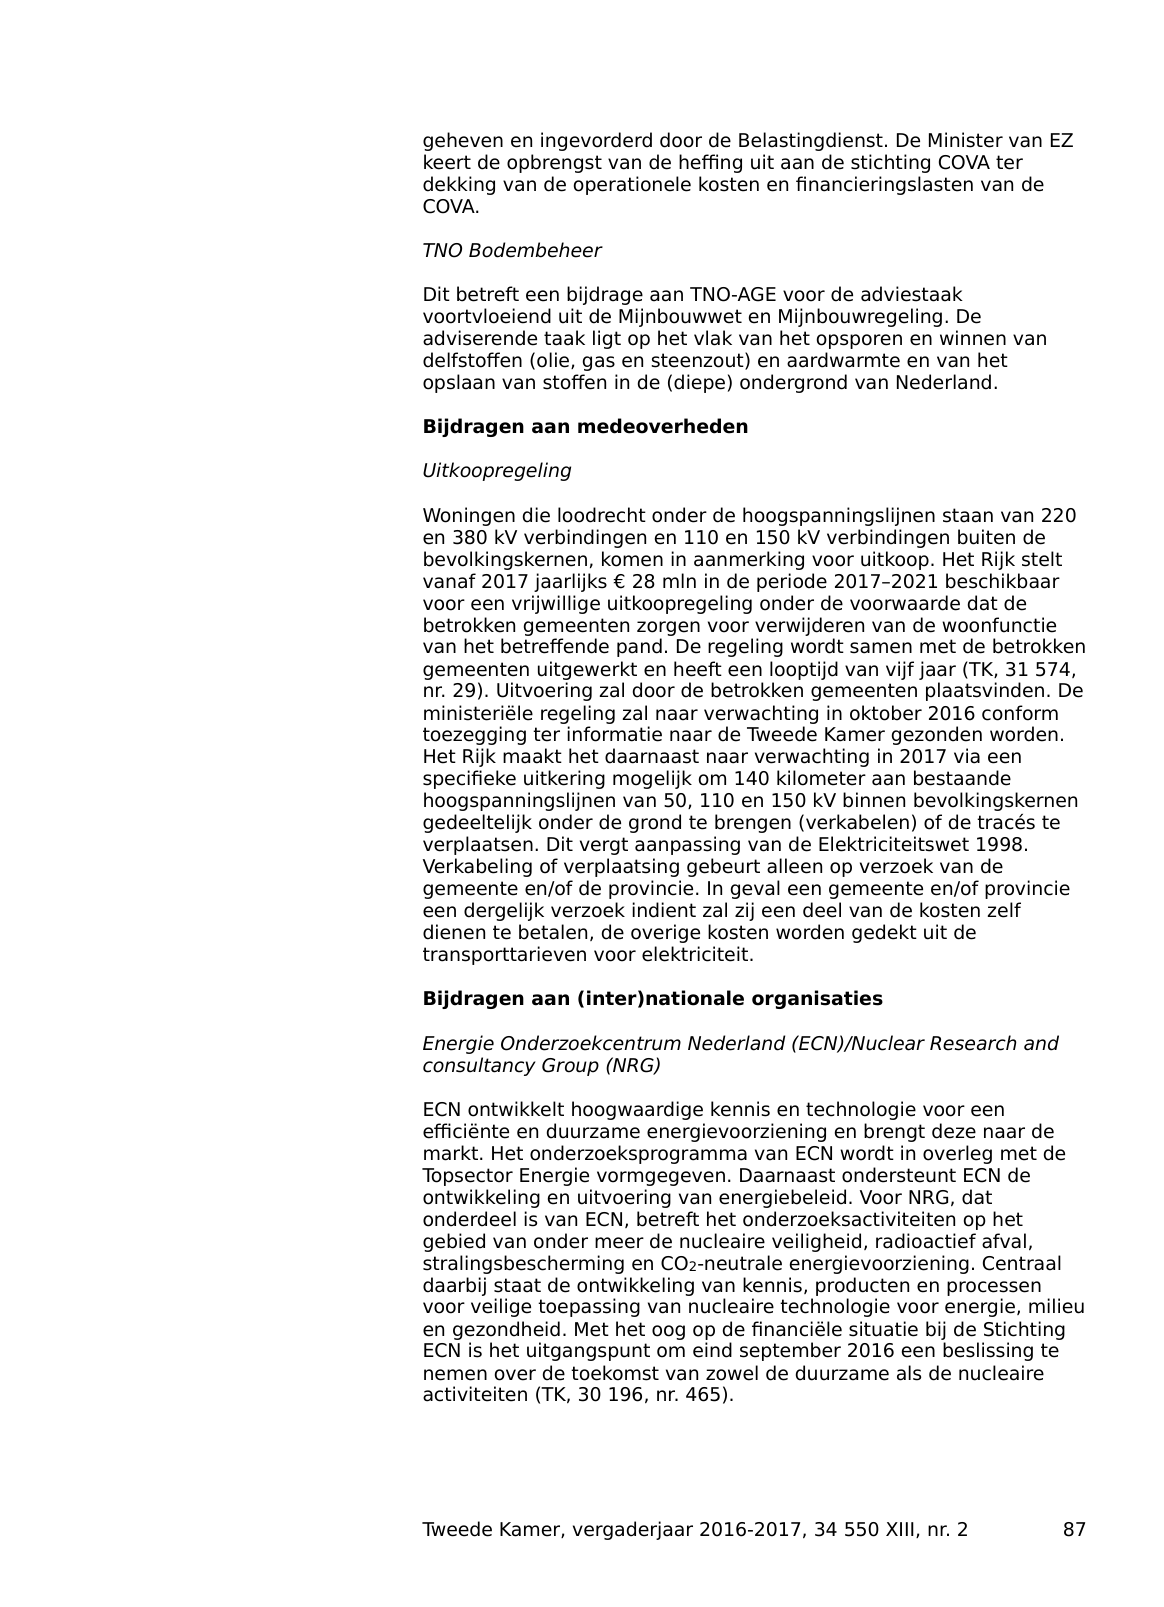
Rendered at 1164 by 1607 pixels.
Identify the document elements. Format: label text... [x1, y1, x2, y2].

text geheven en ingevorderd door de Belastingdienst. De Minister van EZ keert de opbrengst van de heffing uit aan de stichting COVA ter dekking van de operationele kosten en financieringslasten van de COVA. [422, 130, 1087, 218]
text Dit betreft een bijdrage aan TNO-AGE voor de adviestaak voortvloeiend uit de Mijnbouwwet en Mijnbouwregeling. De adviserende taak ligt op het vlak van het opsporen en winnen van delfstoffen (olie, gas en steenzout) en aardwarmte en van het opslaan van stoffen in de (diepe) ondergrond van Nederland. [422, 284, 1087, 394]
subtitle TNO Bodembeheer [422, 240, 1087, 262]
text ECN ontwikkelt hoogwaardige kennis en technologie voor een efficiënte en duurzame energievoorziening en brengt deze naar de markt. Het onderzoeksprogramma van ECN wordt in overleg met de Topsector Energie vormgegeven. Daarnaast ondersteunt ECN de ontwikkeling en uitvoering van energiebeleid. Voor NRG, dat onderdeel is van ECN, betreft het onderzoeksactiviteiten op het gebied van onder meer de nucleaire veiligheid, radioactief afval, stralingsbescherming en CO2-neutrale energievoorziening. Centraal daarbij staat de ontwikkeling van kennis, producten en processen voor veilige toepassing van nucleaire technologie voor energie, milieu en gezondheid. Met het oog op de financiële situatie bij de Stichting ECN is het uitgangspunt om eind september 2016 een beslissing te nemen over de toekomst van zowel de duurzame als de nucleaire activiteiten (TK, 30 196, nr. 465). [422, 1099, 1087, 1406]
subtitle Energie Onderzoekcentrum Nederland (ECN)/Nuclear Research and consultancy Group (NRG) [422, 1032, 1087, 1076]
subtitle Bijdragen aan medeoverheden [422, 416, 1087, 438]
text Woningen die loodrecht onder de hoogspanningslijnen staan van 220 en 380 kV verbindingen en 110 en 150 kV verbindingen buiten de bevolkingskernen, komen in aanmerking voor uitkoop. Het Rijk stelt vanaf 2017 jaarlijks € 28 mln in de periode 2017–2021 beschikbaar voor een vrijwillige uitkoopregeling onder de voorwaarde dat de betrokken gemeenten zorgen voor verwijderen van de woonfunctie van het betreffende pand. De regeling wordt samen met de betrokken gemeenten uitgewerkt en heeft een looptijd van vijf jaar (TK, 31 574, nr. 29). Uitvoering zal door de betrokken gemeenten plaatsvinden. De ministeriële regeling zal naar verwachting in oktober 2016 conform toezegging ter informatie naar de Tweede Kamer gezonden worden. [422, 504, 1087, 746]
text Het Rijk maakt het daarnaast naar verwachting in 2017 via een specifieke uitkering mogelijk om 140 kilometer aan bestaande hoogspanningslijnen van 50, 110 en 150 kV binnen bevolkingskernen gedeeltelijk onder de grond te brengen (verkabelen) of de tracés te verplaatsen. Dit vergt aanpassing van de Elektriciteitswet 1998. Verkabeling of verplaatsing gebeurt alleen op verzoek van de gemeente en/of de provincie. In geval een gemeente en/of provincie een dergelijk verzoek indient zal zij een deel van de kosten zelf dienen te betalen, de overige kosten worden gedekt uit de transporttarieven voor elektriciteit. [422, 746, 1087, 966]
subtitle Uitkoopregeling [422, 460, 1087, 482]
subtitle Bijdragen aan (inter)nationale organisaties [422, 988, 1087, 1010]
